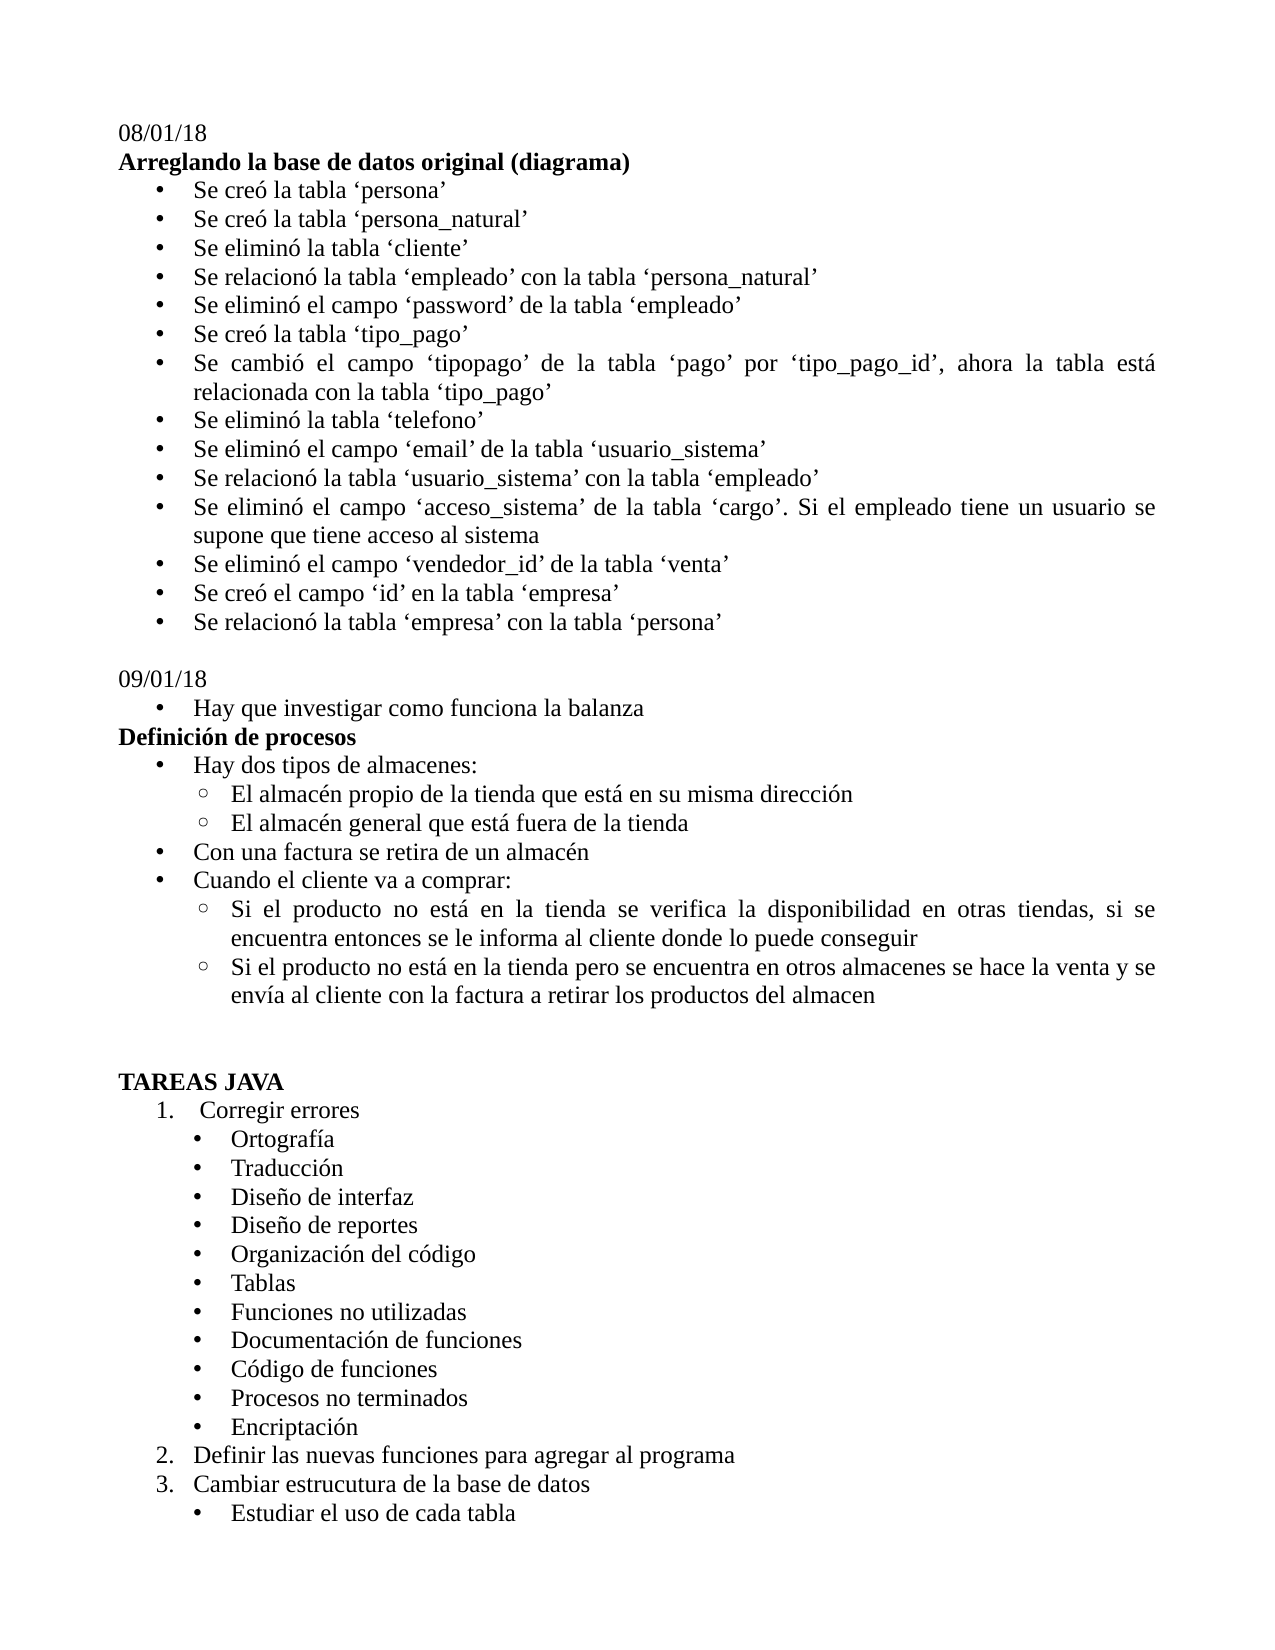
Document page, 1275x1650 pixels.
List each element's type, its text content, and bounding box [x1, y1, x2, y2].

list Se creó la tabla ‘persona_natural’ [156, 204, 1157, 233]
list Hay dos tipos de almacenes: [156, 751, 1157, 779]
list Se cambió el campo ‘tipopago’ de la tabla ‘pago’ por ‘tipo_pago_id’, ahora la tabla está relacionada con la tabla ‘tipo_pago’ [156, 348, 1157, 406]
list Diseño de interfaz [193, 1182, 1157, 1211]
list Organización del código [193, 1239, 1157, 1268]
list Se relacionó la tabla ‘usuario_sistema’ con la tabla ‘empleado’ [156, 463, 1157, 492]
text TAREAS JAVA [118, 1067, 1157, 1096]
list Se relacionó la tabla ‘empresa’ con la tabla ‘persona’ [156, 607, 1157, 636]
list Corregir errores [156, 1096, 1157, 1124]
list Diseño de reportes [193, 1211, 1157, 1239]
list Cuando el cliente va a comprar: [156, 866, 1157, 894]
list Se eliminó la tabla ‘cliente’ [156, 233, 1157, 262]
list Código de funciones [193, 1354, 1157, 1383]
list Se eliminó el campo ‘password’ de la tabla ‘empleado’ [156, 291, 1157, 319]
list Traducción [193, 1153, 1157, 1182]
text Arreglando la base de datos original (diagrama) [118, 147, 1157, 176]
list Se eliminó el campo ‘acceso_sistema’ de la tabla ‘cargo’. Si el empleado tiene un usuario se supone que tiene acceso al sistema [156, 492, 1157, 549]
list Cambiar estrucutura de la base de datos [156, 1469, 1157, 1498]
list El almacén general que está fuera de la tienda [193, 808, 1157, 837]
text 09/01/18 [118, 664, 1157, 693]
list Se creó el campo ‘id’ en la tabla ‘empresa’ [156, 578, 1157, 607]
list Tablas [193, 1268, 1157, 1297]
list Estudiar el uso de cada tabla [193, 1498, 1157, 1527]
list Se eliminó el campo ‘vendedor_id’ de la tabla ‘venta’ [156, 549, 1157, 578]
list Si el producto no está en la tienda pero se encuentra en otros almacenes se hace la venta y se envía al cliente con la factura a retirar los productos del almacen [193, 952, 1157, 1009]
list Hay que investigar como funciona la balanza [156, 693, 1157, 722]
list El almacén propio de la tienda que está en su misma dirección [193, 779, 1157, 808]
list Procesos no terminados [193, 1383, 1157, 1412]
list Encriptación [193, 1412, 1157, 1441]
list Ortografía [193, 1124, 1157, 1153]
text 08/01/18 [118, 118, 1157, 147]
list Definir las nuevas funciones para agregar al programa [156, 1441, 1157, 1469]
text Definición de procesos [118, 722, 1157, 751]
list Documentación de funciones [193, 1326, 1157, 1354]
list Se creó la tabla ‘persona’ [156, 176, 1157, 204]
list Se eliminó el campo ‘email’ de la tabla ‘usuario_sistema’ [156, 434, 1157, 463]
list Si el producto no está en la tienda se verifica la disponibilidad en otras tiendas, si se encuentra entonces se le informa al cliente donde lo puede conseguir [193, 894, 1157, 952]
list Se creó la tabla ‘tipo_pago’ [156, 319, 1157, 348]
list Con una factura se retira de un almacén [156, 837, 1157, 866]
list Funciones no utilizadas [193, 1297, 1157, 1326]
list Se eliminó la tabla ‘telefono’ [156, 406, 1157, 434]
list Se relacionó la tabla ‘empleado’ con la tabla ‘persona_natural’ [156, 262, 1157, 291]
